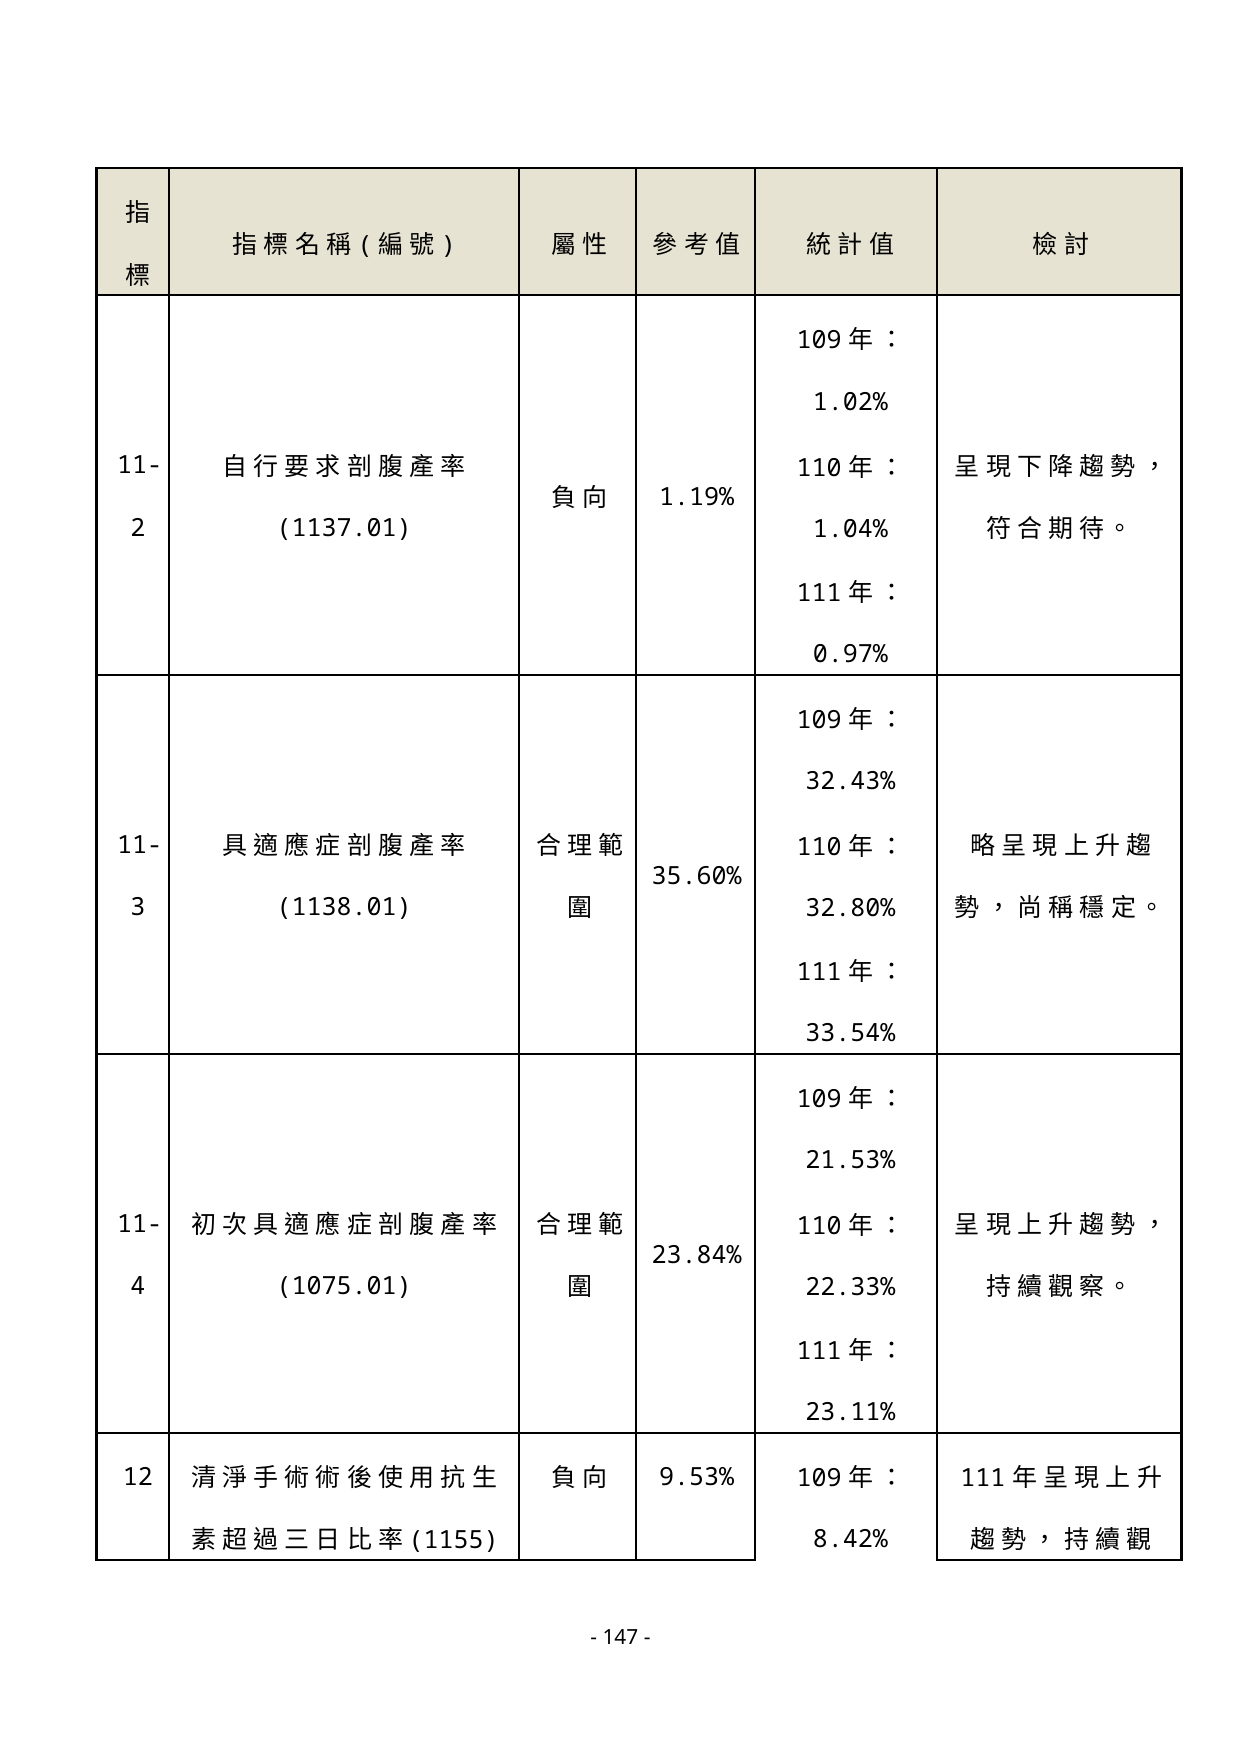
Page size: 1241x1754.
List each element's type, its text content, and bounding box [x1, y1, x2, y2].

table_cell 9.53% [637, 1434, 754, 1559]
table_header 指標名稱(編號) [170, 169, 518, 294]
table_cell 自行要求剖腹產率(1137.01) [170, 296, 518, 673]
table_cell 呈現下降趨勢，符合期待。 [938, 296, 1180, 673]
table_cell 11-4 [98, 1055, 168, 1432]
table_cell 11-2 [98, 296, 168, 673]
table_cell 負向 [520, 1434, 635, 1559]
table_cell 呈現上升趨勢，持續觀察。 [938, 1055, 1180, 1432]
table_cell 109年：32.43% [756, 676, 936, 801]
table_cell 111年呈現上升趨勢，持續觀 [938, 1434, 1180, 1559]
table_cell 110年：32.80% 111年：33.54% [756, 801, 936, 1053]
table_cell 清淨手術術後使用抗生素超過三日比率(1155) [170, 1434, 518, 1559]
table_cell 12 [98, 1434, 168, 1559]
table_cell 35.60% [637, 676, 754, 1053]
table_cell 具適應症剖腹產率(1138.01) [170, 676, 518, 1053]
table_cell 11-3 [98, 676, 168, 1053]
table_header 指標 [98, 169, 168, 294]
table_header 屬性 [520, 169, 635, 294]
table_cell 109年：21.53% [756, 1055, 936, 1180]
table_cell 負向 [520, 296, 635, 673]
table_cell 110年：1.04% 111年：0.97% [756, 421, 936, 673]
table_cell 略呈現上升趨勢，尚稱穩定。 [938, 676, 1180, 1053]
table_cell 初次具適應症剖腹產率(1075.01) [170, 1055, 518, 1432]
table_cell 1.19% [637, 296, 754, 673]
table_cell 合理範圍 [520, 1055, 635, 1432]
table_cell 109年：1.02% [756, 296, 936, 421]
table_cell 23.84% [637, 1055, 754, 1432]
table_header 檢討 [938, 169, 1180, 294]
table_cell 110年：22.33% 111年：23.11% [756, 1180, 936, 1432]
table_header 參考值 [637, 169, 754, 294]
table_header 統計值 [756, 169, 936, 294]
table_cell 合理範圍 [520, 676, 635, 1053]
table_cell 109年：8.42% [756, 1434, 936, 1559]
